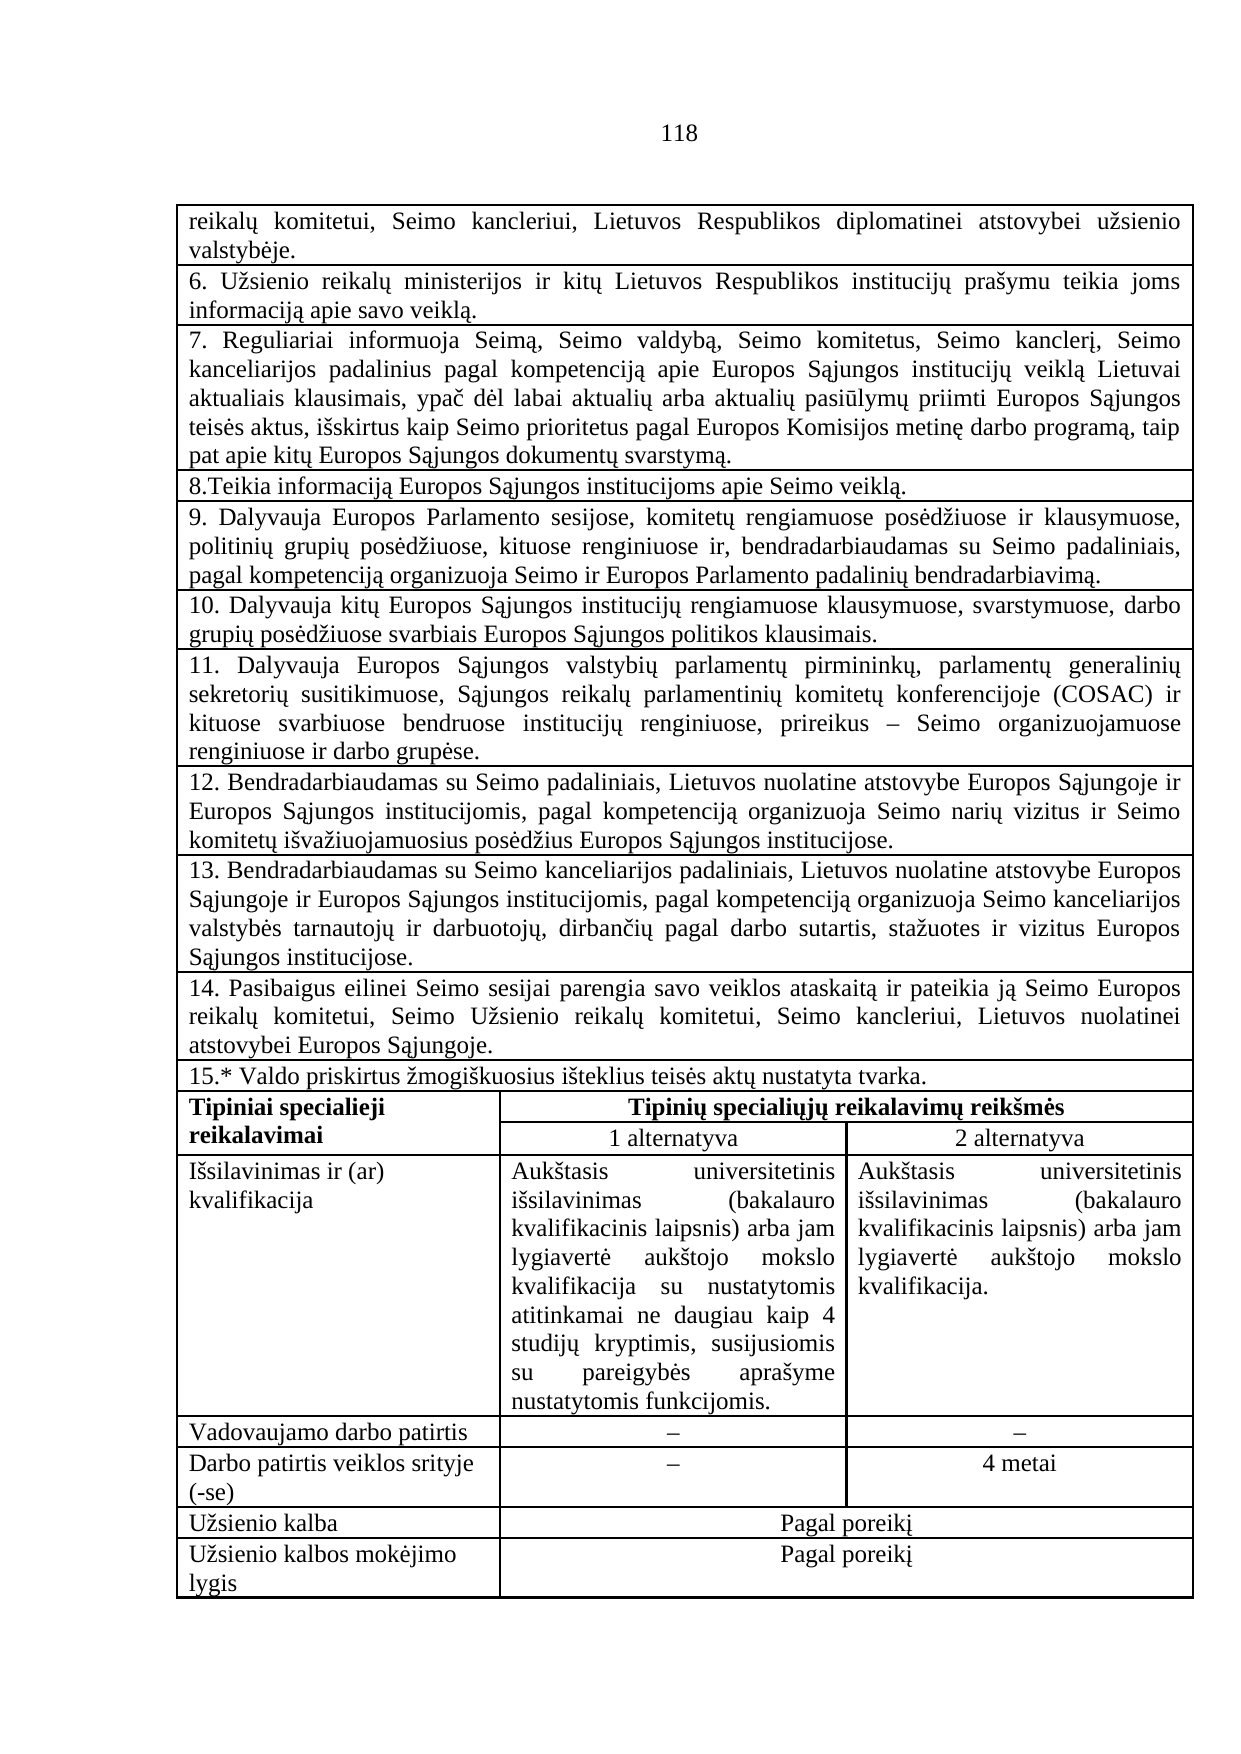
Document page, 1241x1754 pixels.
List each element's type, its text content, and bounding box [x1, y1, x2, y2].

table_cell 15.* Valdo priskirtus žmogiškuosius išteklius teisės aktų nustatyta tvarka. [178, 1061, 1192, 1090]
table_cell Pagal poreikį [501, 1508, 1192, 1537]
table_cell 1 alternatyva [501, 1123, 845, 1154]
table_cell 7. Reguliariai informuoja Seimą, Seimo valdybą, Seimo komitetus, Seimo kanclerį, Seimo kanceliarijos padalinius pagal kompetenciją apie Europos Sąjungos institucijų veiklą Lietuvai aktualiais klausimais, ypač dėl labai aktualių arba aktualių pasiūlymų priimti Europos Sąjungos teisės aktus, išskirtus kaip Seimo prioritetus pagal Europos Komisijos metinę darbo programą, taip pat apie kitų Europos Sąjungos dokumentų svarstymą. [178, 326, 1192, 469]
table_cell Pagal poreikį [501, 1539, 1192, 1596]
table_cell 6. Užsienio reikalų ministerijos ir kitų Lietuvos Respublikos institucijų prašymu teikia joms informaciją apie savo veiklą. [178, 266, 1192, 323]
table_cell – [501, 1448, 845, 1506]
table_cell Aukštasis universitetinis išsilavinimas (bakalauro kvalifikacinis laipsnis) arba jam lygiavertė aukštojo mokslo kvalifikacija. [848, 1156, 1192, 1415]
table_cell Užsienio kalba [178, 1508, 499, 1537]
table_cell 4 metai [848, 1448, 1192, 1506]
table_cell Išsilavinimas ir (ar) kvalifikacija [178, 1156, 499, 1415]
table_cell 13. Bendradarbiaudamas su Seimo kanceliarijos padaliniais, Lietuvos nuolatine atstovybe Europos Sąjungoje ir Europos Sąjungos institucijomis, pagal kompetenciją organizuoja Seimo kanceliarijos valstybės tarnautojų ir darbuotojų, dirbančių pagal darbo sutartis, stažuotes ir vizitus Europos Sąjungos institucijose. [178, 856, 1192, 971]
table_cell 9. Dalyvauja Europos Parlamento sesijose, komitetų rengiamuose posėdžiuose ir klausymuose, politinių grupių posėdžiuose, kituose renginiuose ir, bendradarbiaudamas su Seimo padaliniais, pagal kompetenciją organizuoja Seimo ir Europos Parlamento padalinių bendradarbiavimą. [178, 502, 1192, 588]
table_cell 10. Dalyvauja kitų Europos Sąjungos institucijų rengiamuose klausymuose, svarstymuose, darbo grupių posėdžiuose svarbiais Europos Sąjungos politikos klausimais. [178, 591, 1192, 648]
table_cell 11. Dalyvauja Europos Sąjungos valstybių parlamentų pirmininkų, parlamentų generalinių sekretorių susitikimuose, Sąjungos reikalų parlamentinių komitetų konferencijoje (COSAC) ir kituose svarbiuose bendruose institucijų renginiuose, prireikus – Seimo organizuojamuose renginiuose ir darbo grupėse. [178, 650, 1192, 765]
table_cell 2 alternatyva [848, 1123, 1192, 1154]
table_cell 8.Teikia informaciją Europos Sąjungos institucijoms apie Seimo veiklą. [178, 471, 1192, 500]
table_cell reikalų komitetui, Seimo kancleriui, Lietuvos Respublikos diplomatinei atstovybei užsienio valstybėje. [178, 206, 1192, 264]
table_cell 12. Bendradarbiaudamas su Seimo padaliniais, Lietuvos nuolatine atstovybe Europos Sąjungoje ir Europos Sąjungos institucijomis, pagal kompetenciją organizuoja Seimo narių vizitus ir Seimo komitetų išvažiuojamuosius posėdžius Europos Sąjungos institucijose. [178, 767, 1192, 853]
table_cell Tipiniai specialieji reikalavimai [178, 1092, 499, 1154]
table_cell – [501, 1417, 845, 1446]
table_cell 14. Pasibaigus eilinei Seimo sesijai parengia savo veiklos ataskaitą ir pateikia ją Seimo Europos reikalų komitetui, Seimo Užsienio reikalų komitetui, Seimo kancleriui, Lietuvos nuolatinei atstovybei Europos Sąjungoje. [178, 973, 1192, 1059]
table_cell Aukštasis universitetinis išsilavinimas (bakalauro kvalifikacinis laipsnis) arba jam lygiavertė aukštojo mokslo kvalifikacija su nustatytomis atitinkamai ne daugiau kaip 4 studijų kryptimis, susijusiomis su pareigybės aprašyme nustatytomis funkcijomis. [501, 1156, 845, 1415]
table_cell – [848, 1417, 1192, 1446]
table_cell Tipinių specialiųjų reikalavimų reikšmės [501, 1092, 1192, 1121]
table_cell Darbo patirtis veiklos srityje (-se) [178, 1448, 499, 1506]
table_cell Vadovaujamo darbo patirtis [178, 1417, 499, 1446]
table_cell Užsienio kalbos mokėjimo lygis [178, 1539, 499, 1596]
